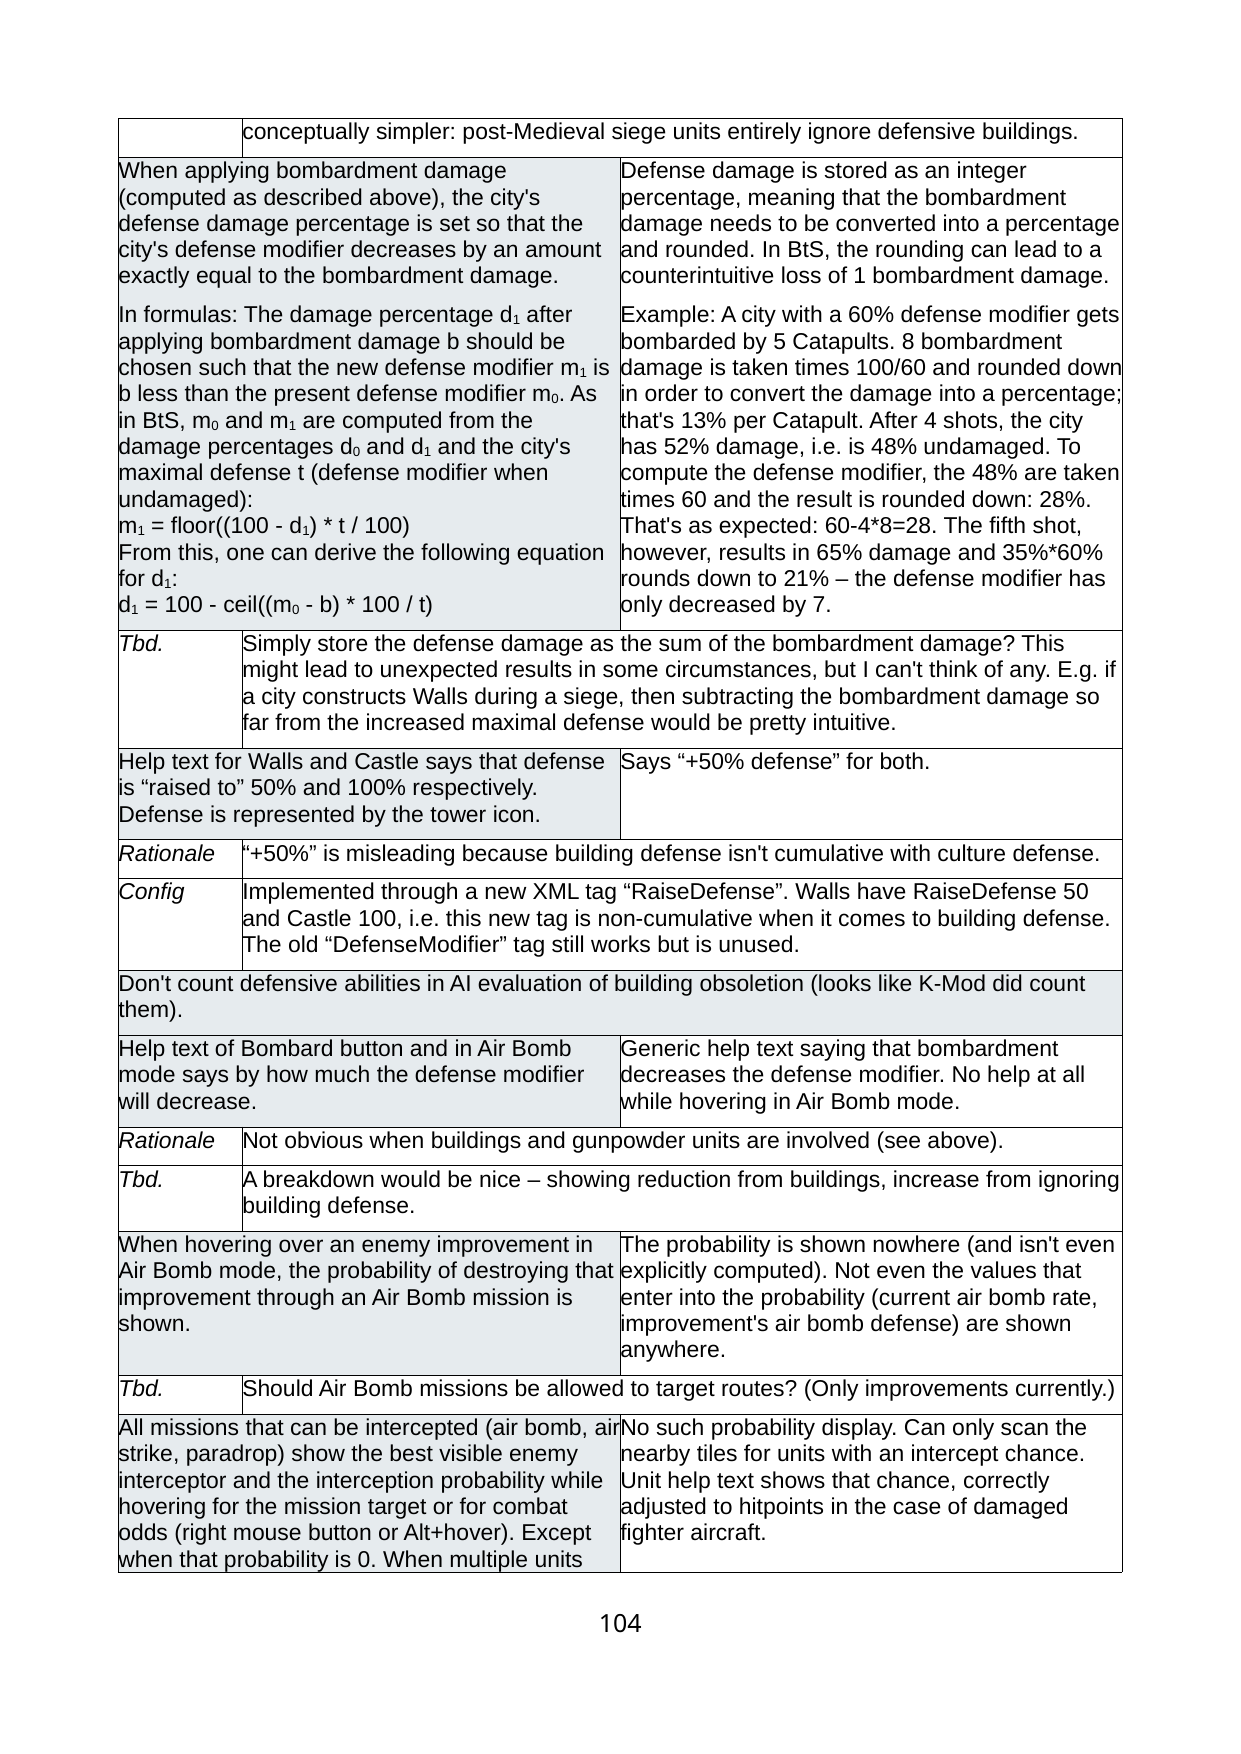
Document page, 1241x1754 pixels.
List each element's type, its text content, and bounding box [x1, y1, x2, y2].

table_cell Not obvious when buildings and gunpowder units are involved (see above). [243, 1128, 1122, 1165]
table_cell No such probability display. Can only scan the nearby tiles for units with an intercept chance. Unit help text shows that chance, correctly adjusted to hitpoints in the case of damaged fighter aircraft. [621, 1415, 1122, 1572]
table_cell Defense damage is stored as an integer percentage, meaning that the bombardment damage needs to be converted into a percentage and rounded. In BtS, the rounding can lead to a counterintuitive loss of 1 bombardment damage. Example: A city with a 60% defense modifier gets bombarded by 5 Catapults. 8 bombardment damage is taken times 100/60 and rounded down in order to convert the damage into a percentage; that's 13% per Catapult. After 4 shots, the city has 52% damage, i.e. is 48% undamaged. To compute the defense modifier, the 48% are taken times 60 and the result is rounded down: 28%. That's as expected: 60-4*8=28. The fifth shot, however, results in 65% damage and 35%*60% rounds down to 21% – the defense modifier has only decreased by 7. [621, 158, 1122, 630]
table_cell “+50%” is misleading because building defense isn't cumulative with culture defense. [243, 840, 1122, 878]
table_cell A breakdown would be nice – showing reduction from buildings, increase from ignoring building defense. [243, 1166, 1122, 1231]
table_cell All missions that can be intercepted (air bomb, air strike, paradrop) show the best visible enemy interceptor and the interception probability while hovering for the mission target or for combat odds (right mouse button or Alt+hover). Except when that probability is 0. When multiple units [119, 1415, 620, 1572]
table_cell Help text for Walls and Castle says that defense is “raised to” 50% and 100% respectively. Defense is represented by the tower icon. [119, 749, 620, 839]
table_cell conceptually simpler: post-Medieval siege units entirely ignore defensive buildings. [243, 119, 1122, 157]
table_cell Config [119, 879, 242, 970]
table_cell Simply store the defense damage as the sum of the bombardment damage? This might lead to unexpected results in some circumstances, but I can't think of any. E.g. if a city constructs Walls during a siege, then subtracting the bombardment damage so far from the increased maximal defense would be pretty intuitive. [243, 631, 1122, 748]
table_cell The probability is shown nowhere (and isn't even explicitly computed). Not even the values that enter into the probability (current air bomb rate, improvement's air bomb defense) are shown anywhere. [621, 1232, 1122, 1375]
table_cell Says “+50% defense” for both. [621, 749, 1122, 839]
table_cell Help text of Bombard button and in Air Bomb mode says by how much the defense modifier will decrease. [119, 1036, 620, 1127]
table_cell Should Air Bomb missions be allowed to target routes? (Only improvements currently.) [243, 1376, 1122, 1414]
table_cell Don't count defensive abilities in AI evaluation of building obsoletion (looks like K-Mod did count them). [119, 971, 1122, 1035]
table_cell Tbd. [119, 631, 242, 748]
table_cell Rationale [119, 840, 242, 878]
table_cell Tbd. [119, 1376, 242, 1414]
table_cell When applying bombardment damage (computed as described above), the city's defense damage percentage is set so that the city's defense modifier decreases by an amount exactly equal to the bombardment damage. In formulas: The damage percentage d1 after applying bombardment damage b should be chosen such that the new defense modifier m1 is b less than the present defense modifier m0. As in BtS, m0 and m1 are computed from the damage percentages d0 and d1 and the city's maximal defense t (defense modifier when undamaged): m1 = floor((100 - d1) * t / 100) From this, one can derive the following equation for d1: d1 = 100 - ceil((m0 - b) * 100 / t) [119, 158, 620, 630]
table_cell When hovering over an enemy improvement in Air Bomb mode, the probability of destroying that improvement through an Air Bomb mission is shown. [119, 1232, 620, 1375]
table_cell Generic help text saying that bombardment decreases the defense modifier. No help at all while hovering in Air Bomb mode. [621, 1036, 1122, 1127]
table_cell Tbd. [119, 1166, 242, 1231]
table_cell [119, 119, 242, 157]
table_cell Implemented through a new XML tag “RaiseDefense”. Walls have RaiseDefense 50 and Castle 100, i.e. this new tag is non-cumulative when it comes to building defense. The old “DefenseModifier” tag still works but is unused. [243, 879, 1122, 970]
table_cell Rationale [119, 1128, 242, 1165]
